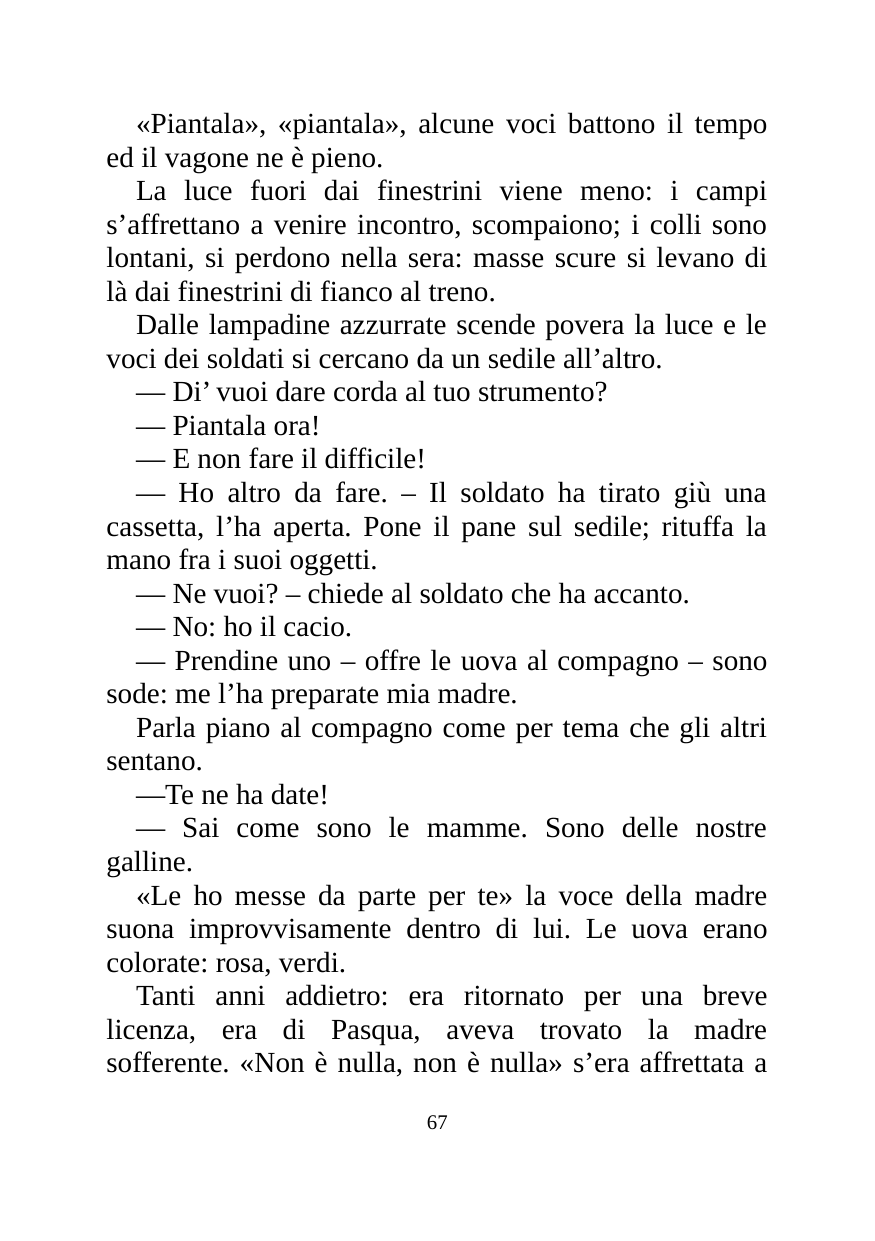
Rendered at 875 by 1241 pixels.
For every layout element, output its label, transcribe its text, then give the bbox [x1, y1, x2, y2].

text «Le ho messe da parte per te» la voce della madre suona improvvisamente dentro di lui. Le uova erano colorate: rosa, verdi. [106, 878, 768, 978]
text — Piantala ora! [106, 408, 768, 442]
text — E non fare il difficile! [106, 442, 768, 475]
text Tanti anni addietro: era ritornato per una breve licenza, era di Pasqua, aveva trovato la madre sofferente. «Non è nulla, non è nulla» s’era affrettata a [106, 978, 768, 1079]
text — Di’ vuoi dare corda al tuo strumento? [106, 374, 768, 408]
text — No: ho il cacio. [106, 609, 768, 643]
text — Ne vuoi? – chiede al soldato che ha accanto. [106, 576, 768, 609]
text «Piantala», «piantala», alcune voci battono il tempo ed il vagone ne è pieno. [106, 106, 768, 173]
text — Sai come sono le mamme. Sono delle nostre galline. [106, 811, 768, 878]
text Parla piano al compagno come per tema che gli altri sentano. [106, 710, 768, 777]
text — Prendine uno – offre le uova al compagno – sono sode: me l’ha preparate mia madre. [106, 643, 768, 710]
text —Te ne ha date! [106, 777, 768, 811]
text — Ho altro da fare. – Il soldato ha tirato giù una cassetta, l’ha aperta. Pone il pane sul sedile; rituffa la mano fra i suoi oggetti. [106, 475, 768, 576]
text La luce fuori dai finestrini viene meno: i campi s’affrettano a venire incontro, scompaiono; i colli sono lontani, si perdono nella sera: masse scure si levano di là dai finestrini di fianco al treno. [106, 173, 768, 307]
text Dalle lampadine azzurrate scende povera la luce e le voci dei soldati si cercano da un sedile all’altro. [106, 307, 768, 374]
